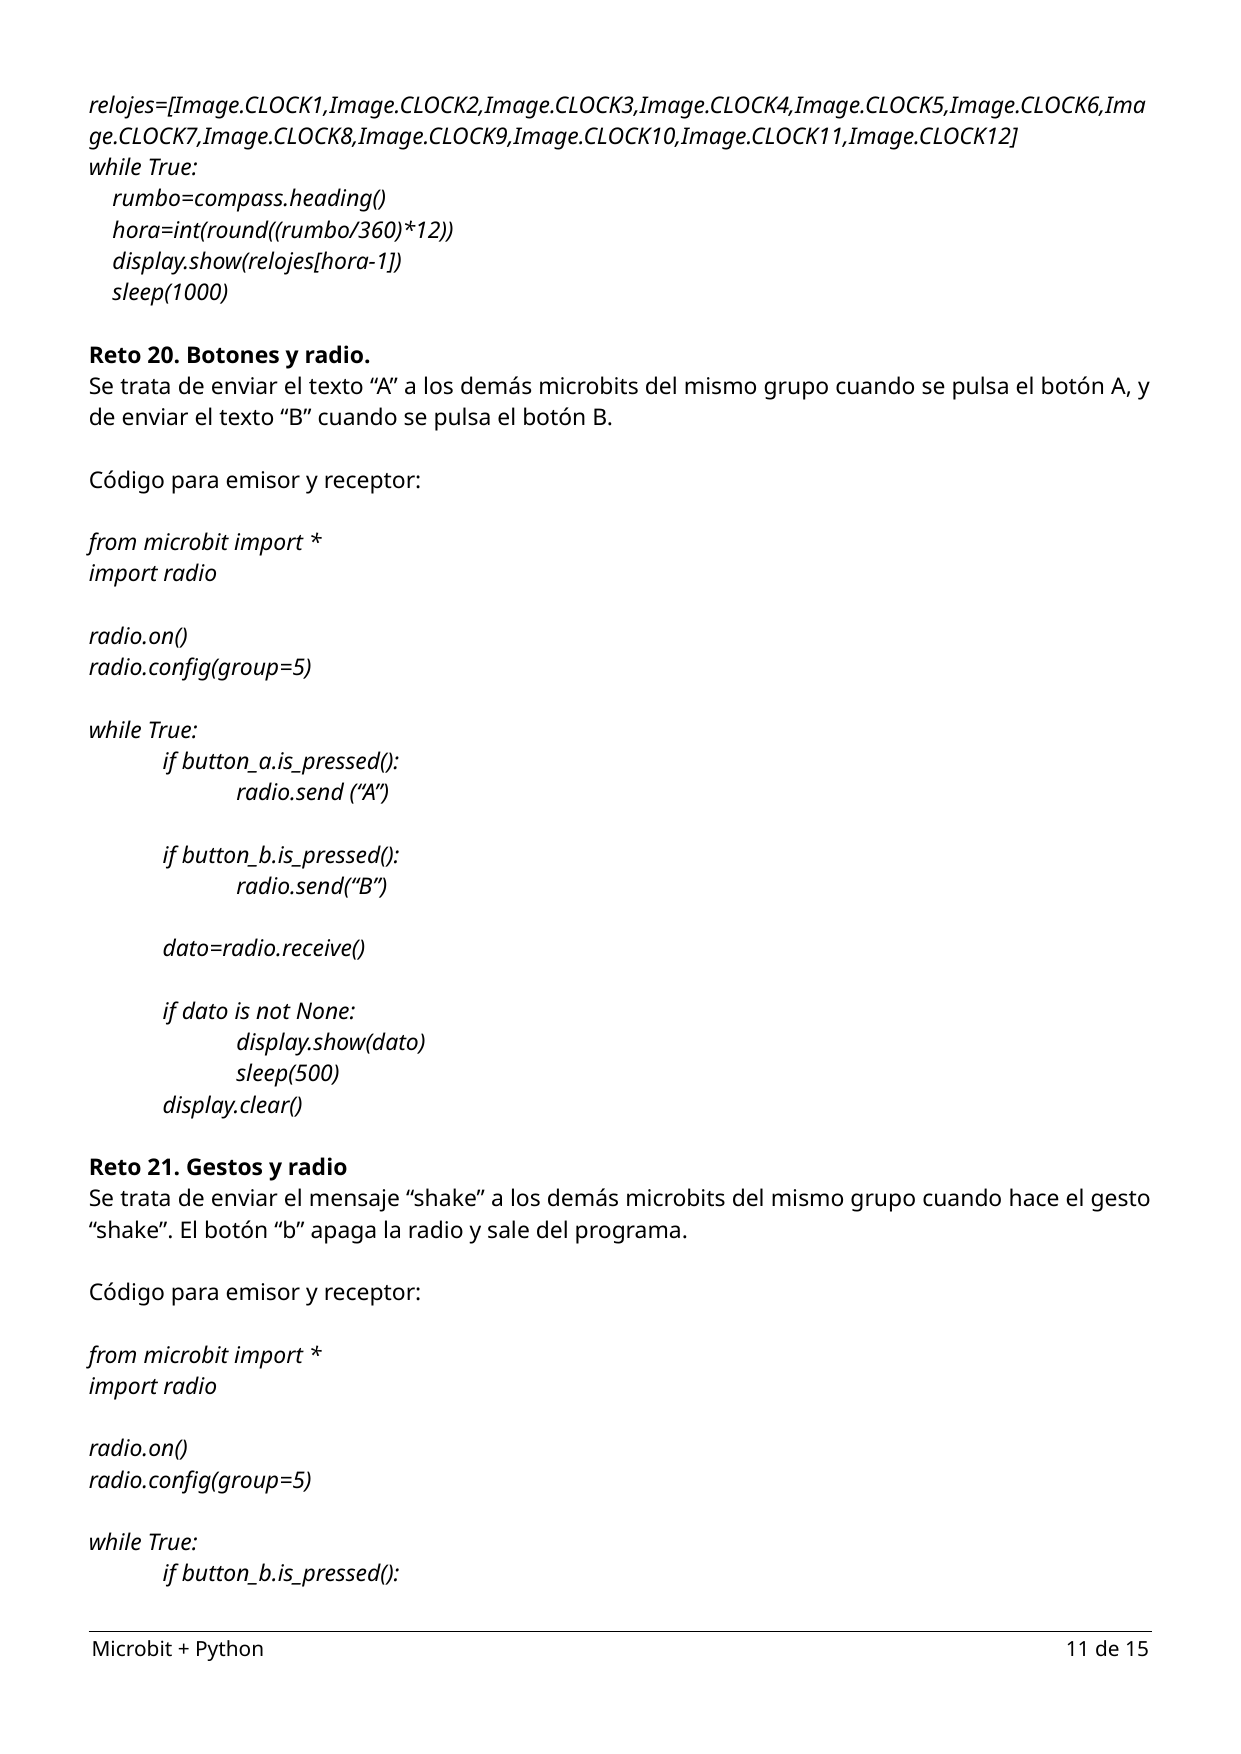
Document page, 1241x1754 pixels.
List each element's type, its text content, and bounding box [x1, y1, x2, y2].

text display.clear() [88, 1088, 1152, 1120]
text radio.config(group=5) [88, 651, 1152, 682]
text from microbit import * [88, 526, 1152, 557]
text sleep(500) [88, 1057, 1152, 1088]
text Código para emisor y receptor: [88, 463, 1152, 495]
text Código para emisor y receptor: [88, 1276, 1152, 1307]
text radio.send(“B”) [88, 870, 1152, 901]
text Se trata de enviar el mensaje “shake” a los demás microbits del mismo grupo cuando hace el gesto “shake”. El botón “b” apaga la radio y sale del programa. [88, 1182, 1152, 1245]
text radio.send (“A”) [88, 776, 1152, 807]
text sleep(1000) [88, 276, 1152, 307]
text if button_b.is_pressed(): [88, 1557, 1152, 1588]
text Reto 20. Botones y radio. [88, 338, 1152, 370]
text if button_b.is_pressed(): [88, 838, 1152, 870]
text while True: [88, 713, 1152, 745]
text Se trata de enviar el texto “A” a los demás microbits del mismo grupo cuando se pulsa el botón A, y de enviar el texto “B” cuando se pulsa el botón B. [88, 370, 1152, 432]
text dato=radio.receive() [88, 932, 1152, 963]
text rumbo=compass.heading() [88, 182, 1152, 213]
text Reto 21. Gestos y radio [88, 1151, 1152, 1182]
text from microbit import * [88, 1338, 1152, 1370]
text while True: [88, 1526, 1152, 1557]
text while True: [88, 151, 1152, 182]
text hora=int(round((rumbo/360)*12)) [88, 213, 1152, 245]
text import radio [88, 557, 1152, 588]
text import radio [88, 1370, 1152, 1401]
text radio.on() [88, 1432, 1152, 1463]
text if dato is not None: [88, 995, 1152, 1026]
text display.show(dato) [88, 1026, 1152, 1057]
text radio.config(group=5) [88, 1463, 1152, 1495]
text display.show(relojes[hora-1]) [88, 245, 1152, 276]
text relojes=[Image.CLOCK1,Image.CLOCK2,Image.CLOCK3,Image.CLOCK4,Image.CLOCK5,Image.CLOCK6,Image.CLOCK7,Image.CLOCK8,Image.CLOCK9,Image.CLOCK10,Image.CLOCK11,Image.CLOCK12] [88, 88, 1152, 151]
text if button_a.is_pressed(): [88, 745, 1152, 776]
text radio.on() [88, 620, 1152, 651]
